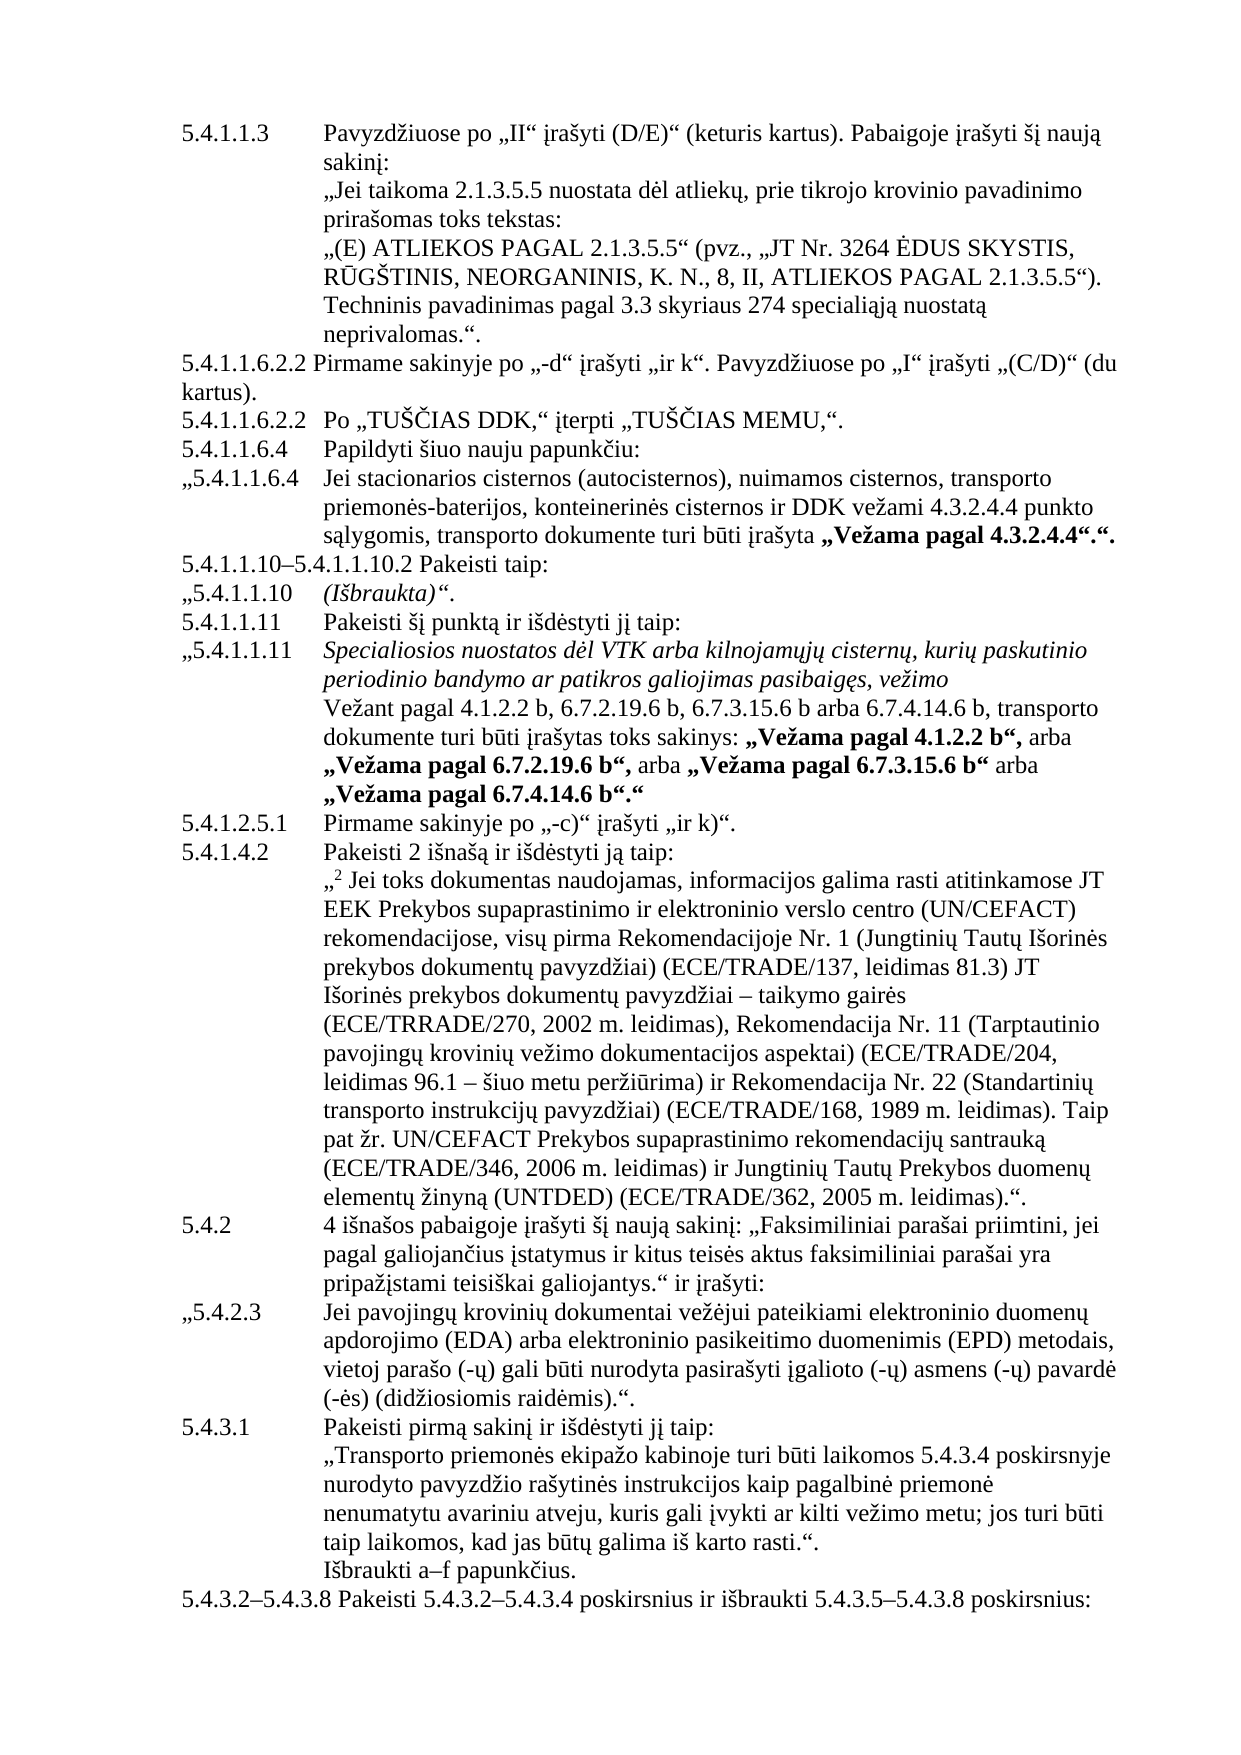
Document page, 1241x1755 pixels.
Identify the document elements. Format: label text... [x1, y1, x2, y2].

table_cell 5.4.3.2–5.4.3.8 Pakeisti 5.4.3.2–5.4.3.4 poskirsnius ir išbraukti 5.4.3.5–5.4.3.8 poskirsnius: [177, 1584, 1122, 1613]
table_cell 5.4.1.1.11 [177, 607, 319, 636]
table_cell 5.4.1.2.5.1 [177, 808, 319, 837]
table_cell [177, 1556, 319, 1584]
table_cell 5.4.1.1.6.2.2 [177, 406, 319, 434]
table_cell 4 išnašos pabaigoje įrašyti šį naują sakinį: „Faksimiliniai parašai priimtini, jei pagal galiojančius įstatymus ir kitus teisės aktus faksimiliniai parašai yra pripažįstami teisiškai galiojantys.“ ir įrašyti: [319, 1211, 1122, 1297]
table_cell Specialiosios nuostatos dėl VTK arba kilnojamųjų cisternų, kurių paskutinio periodinio bandymo ar patikros galiojimas pasibaigęs, vežimo Vežant pagal 4.1.2.2 b, 6.7.2.19.6 b, 6.7.3.15.6 b arba 6.7.4.14.6 b, transporto dokumente turi būti įrašytas toks sakinys: „Vežama pagal 4.1.2.2 b“, arba „Vežama pagal 6.7.2.19.6 b“, arba „Vežama pagal 6.7.3.15.6 b“ arba „Vežama pagal 6.7.4.14.6 b“.“ [319, 636, 1122, 808]
table_cell „5.4.2.3 [177, 1297, 319, 1412]
table_cell Jei pavojingų krovinių dokumentai vežėjui pateikiami elektroninio duomenų apdorojimo (EDA) arba elektroninio pasikeitimo duomenimis (EPD) metodais, vietoj parašo (-ų) gali būti nurodyta pasirašyti įgalioto (-ų) asmens (-ų) pavardė (-ės) (didžiosiomis raidėmis).“. [319, 1297, 1122, 1412]
table_cell Pakeisti šį punktą ir išdėstyti jį taip: [319, 607, 1122, 636]
table_cell (Išbraukta)“. [319, 578, 1122, 607]
table_cell 5.4.1.1.6.2.2 Pirmame sakinyje po „-d“ įrašyti „ir k“. Pavyzdžiuose po „I“ įrašyti „(C/D)“ (du kartus). [177, 348, 1122, 406]
table_cell Papildyti šiuo nauju papunkčiu: [319, 434, 1122, 463]
table_cell Pakeisti 2 išnašą ir išdėstyti ją taip: „2 Jei toks dokumentas naudojamas, informacijos galima rasti atitinkamose JT EEK Prekybos supaprastinimo ir elektroninio verslo centro (UN/CEFACT) rekomendacijose, visų pirma Rekomendacijoje Nr. 1 (Jungtinių Tautų Išorinės prekybos dokumentų pavyzdžiai) (ECE/TRADE/137, leidimas 81.3) JT Išorinės prekybos dokumentų pavyzdžiai – taikymo gairės (ECE/TRRADE/270, 2002 m. leidimas), Rekomendacija Nr. 11 (Tarptautinio pavojingų krovinių vežimo dokumentacijos aspektai) (ECE/TRADE/204, leidimas 96.1 – šiuo metu peržiūrima) ir Rekomendacija Nr. 22 (Standartinių transporto instrukcijų pavyzdžiai) (ECE/TRADE/168, 1989 m. leidimas). Taip pat žr. UN/CEFACT Prekybos supaprastinimo rekomendacijų santrauką (ECE/TRADE/346, 2006 m. leidimas) ir Jungtinių Tautų Prekybos duomenų elementų žinyną (UNTDED) (ECE/TRADE/362, 2005 m. leidimas).“. [319, 837, 1122, 1211]
table_cell 5.4.2 [177, 1211, 319, 1297]
table_cell 5.4.1.1.3 [177, 118, 319, 348]
table_cell „5.4.1.1.11 [177, 636, 319, 808]
table_cell 5.4.3.1 [177, 1412, 319, 1556]
table_cell Pavyzdžiuose po „II“ įrašyti (D/E)“ (keturis kartus). Pabaigoje įrašyti šį naują sakinį: „Jei taikoma 2.1.3.5.5 nuostata dėl atliekų, prie tikrojo krovinio pavadinimo prirašomas toks tekstas: „(E) ATLIEKOS PAGAL 2.1.3.5.5“ (pvz., „JT Nr. 3264 ĖDUS SKYSTIS, RŪGŠTINIS, NEORGANINIS, K. N., 8, II, ATLIEKOS PAGAL 2.1.3.5.5“). Techninis pavadinimas pagal 3.3 skyriaus 274 specialiąją nuostatą neprivalomas.“. [319, 118, 1122, 348]
table_cell Jei stacionarios cisternos (autocisternos), nuimamos cisternos, transporto priemonės-baterijos, konteinerinės cisternos ir DDK vežami 4.3.2.4.4 punkto sąlygomis, transporto dokumente turi būti įrašyta „Vežama pagal 4.3.2.4.4“.“. [319, 463, 1122, 549]
table_cell 5.4.1.1.6.4 [177, 434, 319, 463]
table_cell 5.4.1.1.10–5.4.1.1.10.2 Pakeisti taip: [177, 549, 1122, 578]
table_cell „5.4.1.1.10 [177, 578, 319, 607]
table_cell Išbraukti a–f papunkčius. [319, 1556, 1122, 1584]
table_cell 5.4.1.4.2 [177, 837, 319, 1211]
table_cell „5.4.1.1.6.4 [177, 463, 319, 549]
table_cell Pirmame sakinyje po „-c)“ įrašyti „ir k)“. [319, 808, 1122, 837]
table_cell Pakeisti pirmą sakinį ir išdėstyti jį taip: „Transporto priemonės ekipažo kabinoje turi būti laikomos 5.4.3.4 poskirsnyje nurodyto pavyzdžio rašytinės instrukcijos kaip pagalbinė priemonė nenumatytu avariniu atveju, kuris gali įvykti ar kilti vežimo metu; jos turi būti taip laikomos, kad jas būtų galima iš karto rasti.“. [319, 1412, 1122, 1556]
table_cell Po „TUŠČIAS DDK,“ įterpti „TUŠČIAS MEMU,“. [319, 406, 1122, 434]
